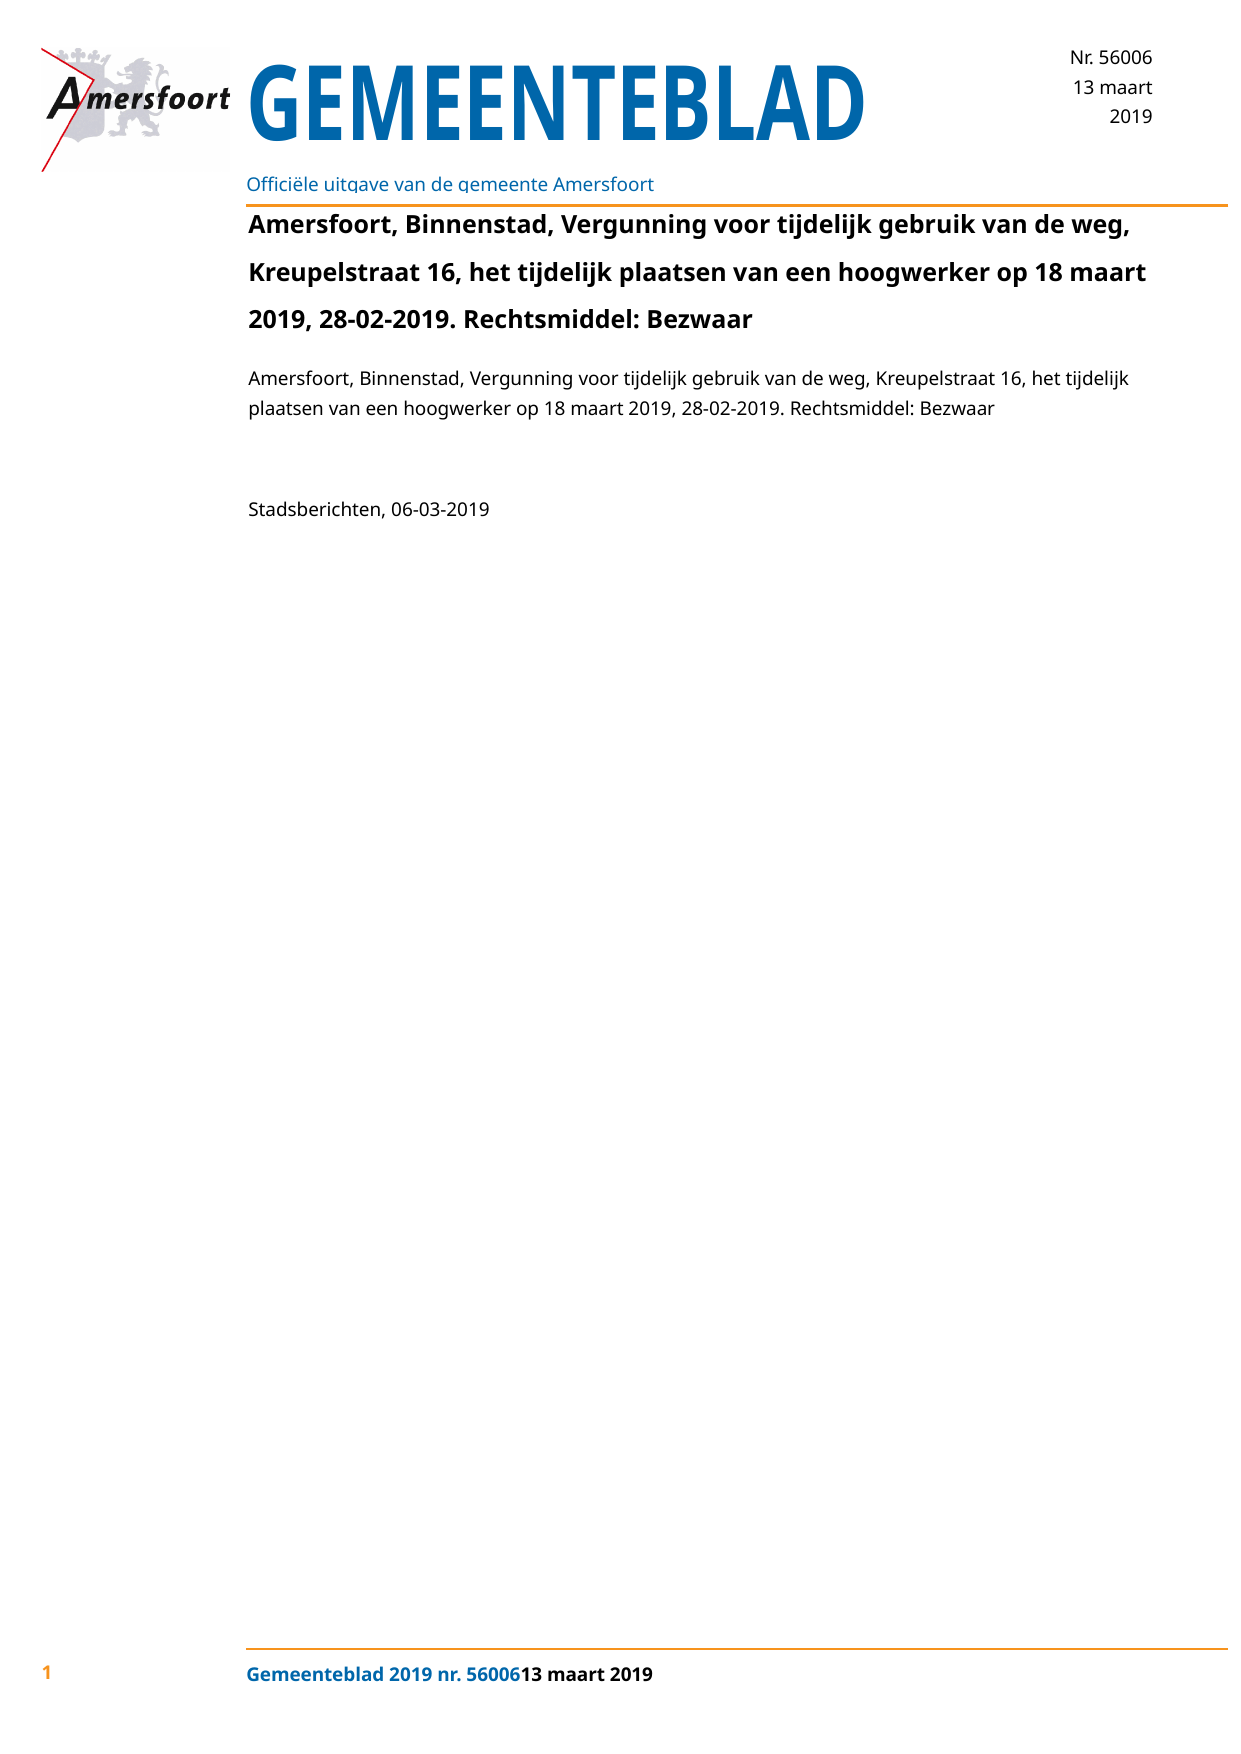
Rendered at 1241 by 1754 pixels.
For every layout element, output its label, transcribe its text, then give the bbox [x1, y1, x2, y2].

text Amersfoort, Binnenstad, Vergunning voor tijdelijk gebruik van de weg, Kreupelstraat 16, het tijdelijk plaatsen van een hoogwerker op 18 maart 2019, 28-02-2019. Rechtsmiddel: Bezwaar [248, 366, 1152, 421]
text Stadsberichten, 06-03-2019 [248, 496, 1152, 522]
picture [41, 47, 231, 172]
text Amersfoort, Binnenstad, Vergunning voor tijdelijk gebruik van de weg, Kreupelstraat 16, het tijdelijk plaatsen van een hoogwerker op 18 maart 2019, 28-02-2019. Rechtsmiddel: Bezwaar [248, 207, 1152, 336]
